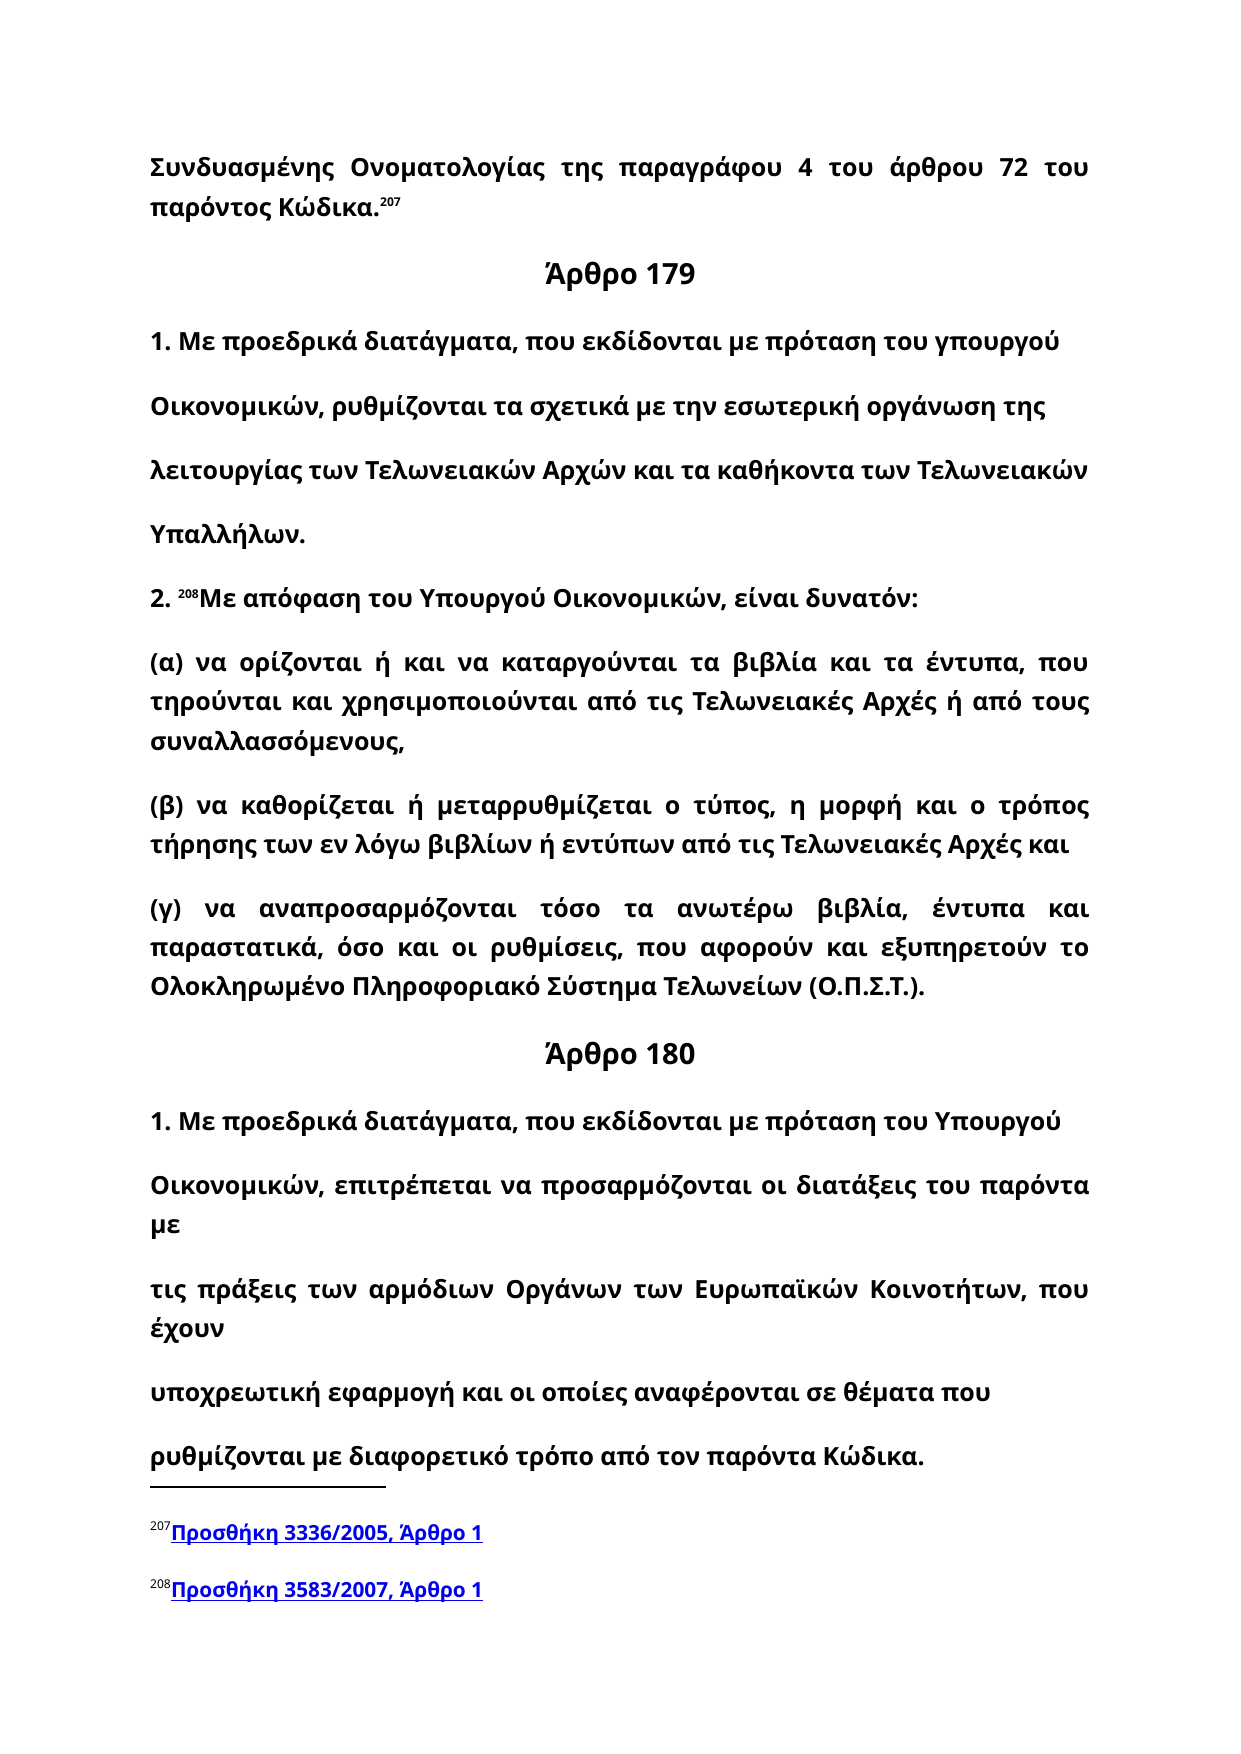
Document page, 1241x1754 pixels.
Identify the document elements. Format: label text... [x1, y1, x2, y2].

text υποχρεωτική εφαρμογή και οι οποίες αναφέρονται σε θέματα που [150, 1374, 1090, 1409]
text ρυθμίζονται με διαφορετικό τρόπο από τον παρόντα Κώδικα. [150, 1439, 1090, 1473]
text Συνδυασμένης Ονοματολογίας της παραγράφου 4 του άρθρου 72 του παρόντος Κώδικα. [150, 150, 1090, 223]
text 2. Με απόφαση του Υπουργού Οικονομικών, είναι δυνατόν: [150, 581, 1090, 615]
subtitle Άρθρο 179 [150, 253, 1090, 293]
text τις πράξεις των αρμόδιων Οργάνων των Ευρωπαϊκών Κοινοτήτων, που έχουν [150, 1271, 1090, 1344]
text Προσθήκη 3336/2005, Άρθρο 1 [150, 1518, 1090, 1546]
text (γ) να αναπροσαρμόζονται τόσο τα ανωτέρω βιβλία, έντυπα και παραστατικά, όσο και οι ρυθμίσεις, που αφορούν και εξυπηρετούν το Ολοκληρωμένο Πληροφοριακό Σύστημα Τελωνείων (Ο.Π.Σ.Τ.). [150, 891, 1090, 1003]
text Προσθήκη 3583/2007, Άρθρο 1 [150, 1576, 1090, 1604]
text 1. Με προεδρικά διατάγματα, που εκδίδονται με πρόταση του γπουργού [150, 324, 1090, 358]
subtitle Άρθρο 180 [150, 1033, 1090, 1073]
text Οικονομικών, επιτρέπεται να προσαρμόζονται οι διατάξεις του παρόντα με [150, 1168, 1090, 1241]
text (β) να καθορίζεται ή μεταρρυθμίζεται ο τύπος, η μορφή και ο τρόπος τήρησης των εν λόγω βιβλίων ή εντύπων από τις Τελωνειακές Αρχές και [150, 787, 1090, 861]
text λειτουργίας των Τελωνειακών Αρχών και τα καθήκοντα των Τελωνειακών [150, 452, 1090, 486]
text (α) να ορίζονται ή και να καταργούνται τα βιβλία και τα έντυπα, που τηρούνται και χρησιμοποιούνται από τις Τελωνειακές Αρχές ή από τους συναλλασσόμενους, [150, 645, 1090, 757]
text 1. Με προεδρικά διατάγματα, που εκδίδονται με πρόταση του Υπουργού [150, 1104, 1090, 1138]
text Υπαλλήλων. [150, 516, 1090, 551]
text Οικονομικών, ρυθμίζονται τα σχετικά με την εσωτερική οργάνωση της [150, 388, 1090, 422]
